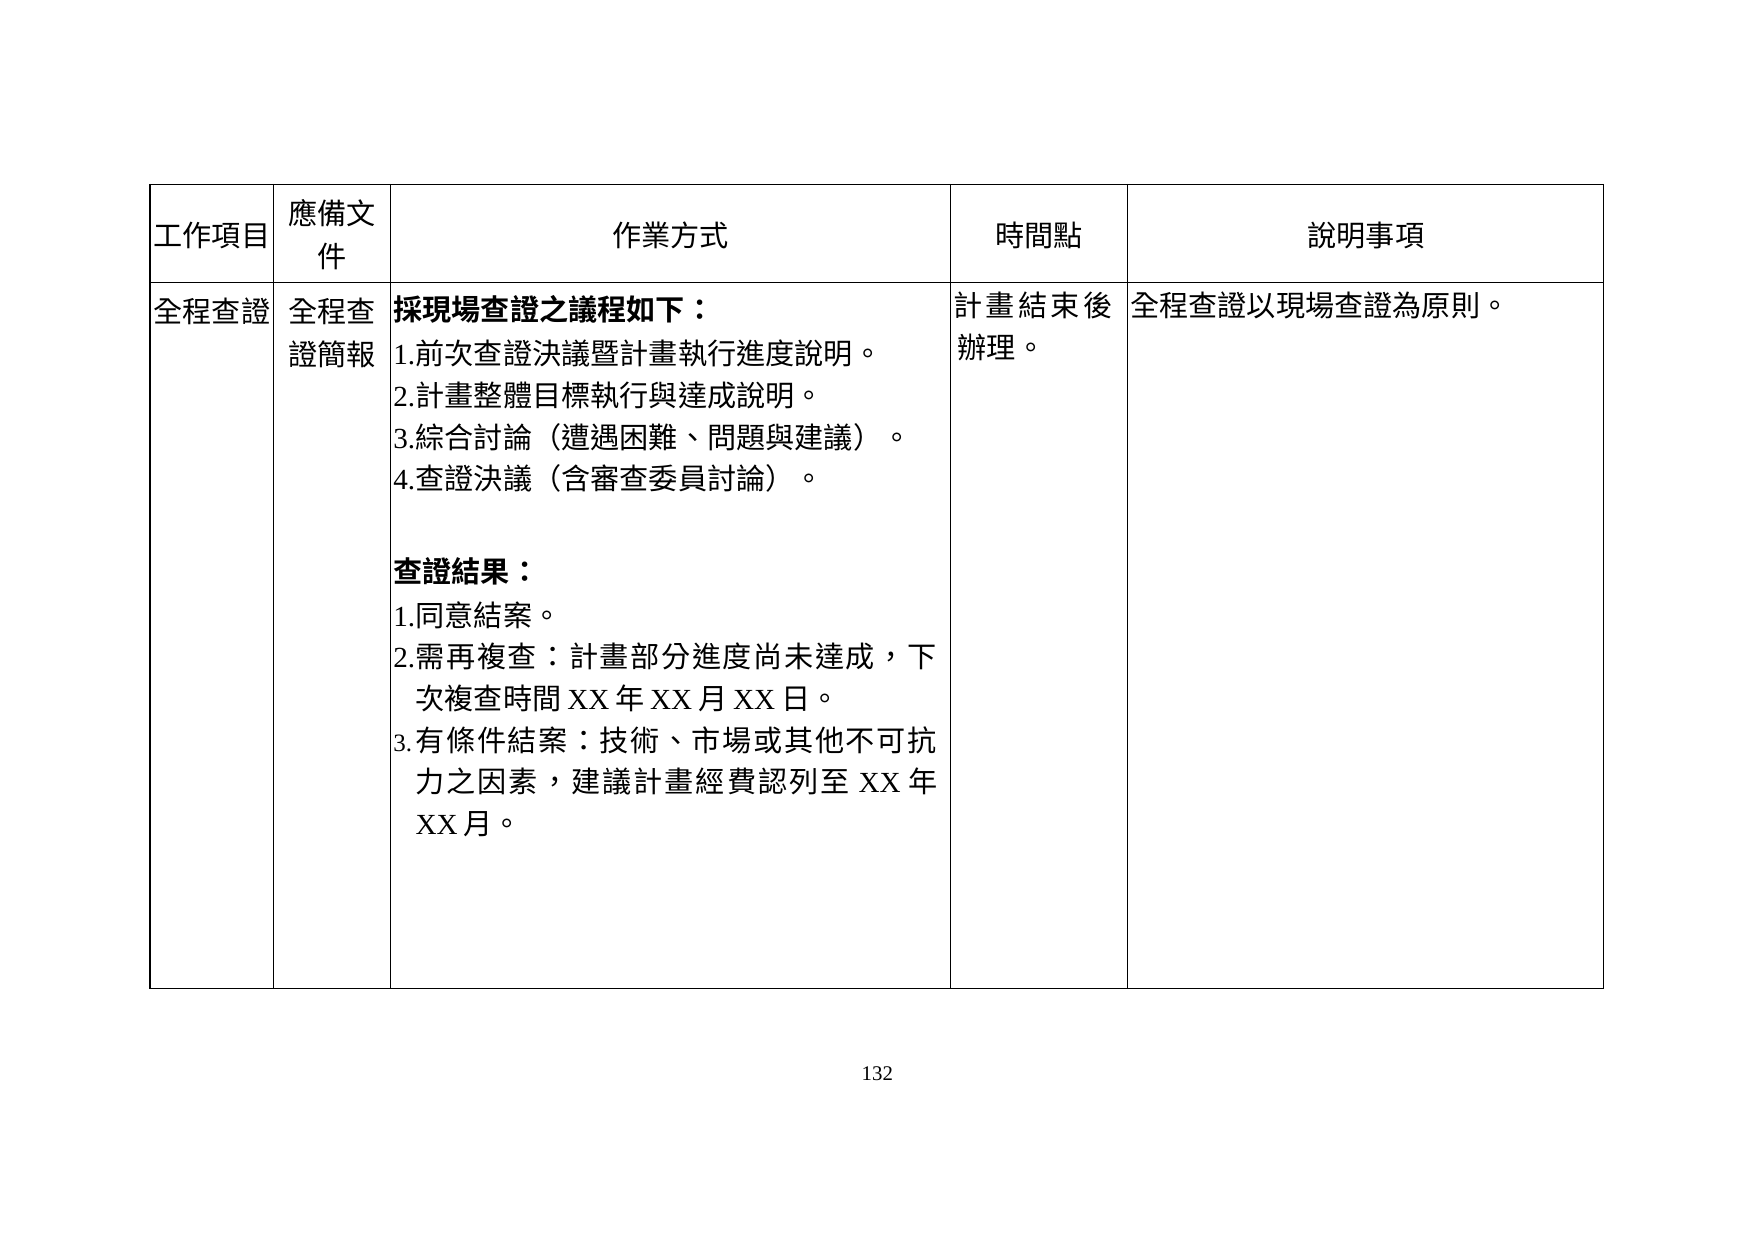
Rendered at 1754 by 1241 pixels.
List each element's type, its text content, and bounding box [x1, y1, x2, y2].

table_cell 計畫結束後辦理。 [951, 283, 1127, 988]
table_header 時間點 [951, 185, 1127, 282]
table_header 工作項目 [151, 185, 273, 282]
table_header 作業方式 [391, 185, 950, 282]
table_cell 全程查證以現場查證為原則。 [1128, 283, 1603, 988]
table_header 說明事項 [1128, 185, 1603, 282]
table_cell 全程查證簡報 [274, 283, 390, 988]
table_header 應備文件 [274, 185, 390, 282]
table_cell 採現場查證之議程如下： 前次查證決議暨計畫執行進度說明。 計畫整體目標執行與達成說明。 綜合討論（遭遇困難、問題與建議）。 查證決議（含審查委員討論）。 查證結果： 同意結案。 需再複查：計畫部分進度尚未達成，下次複查時間XX年XX月XX日。 有條件結案：技術、市場或其他不可抗力之因素，建議計畫經費認列至XX年XX月。 [391, 283, 950, 988]
table_cell 全程查證 [151, 283, 273, 988]
